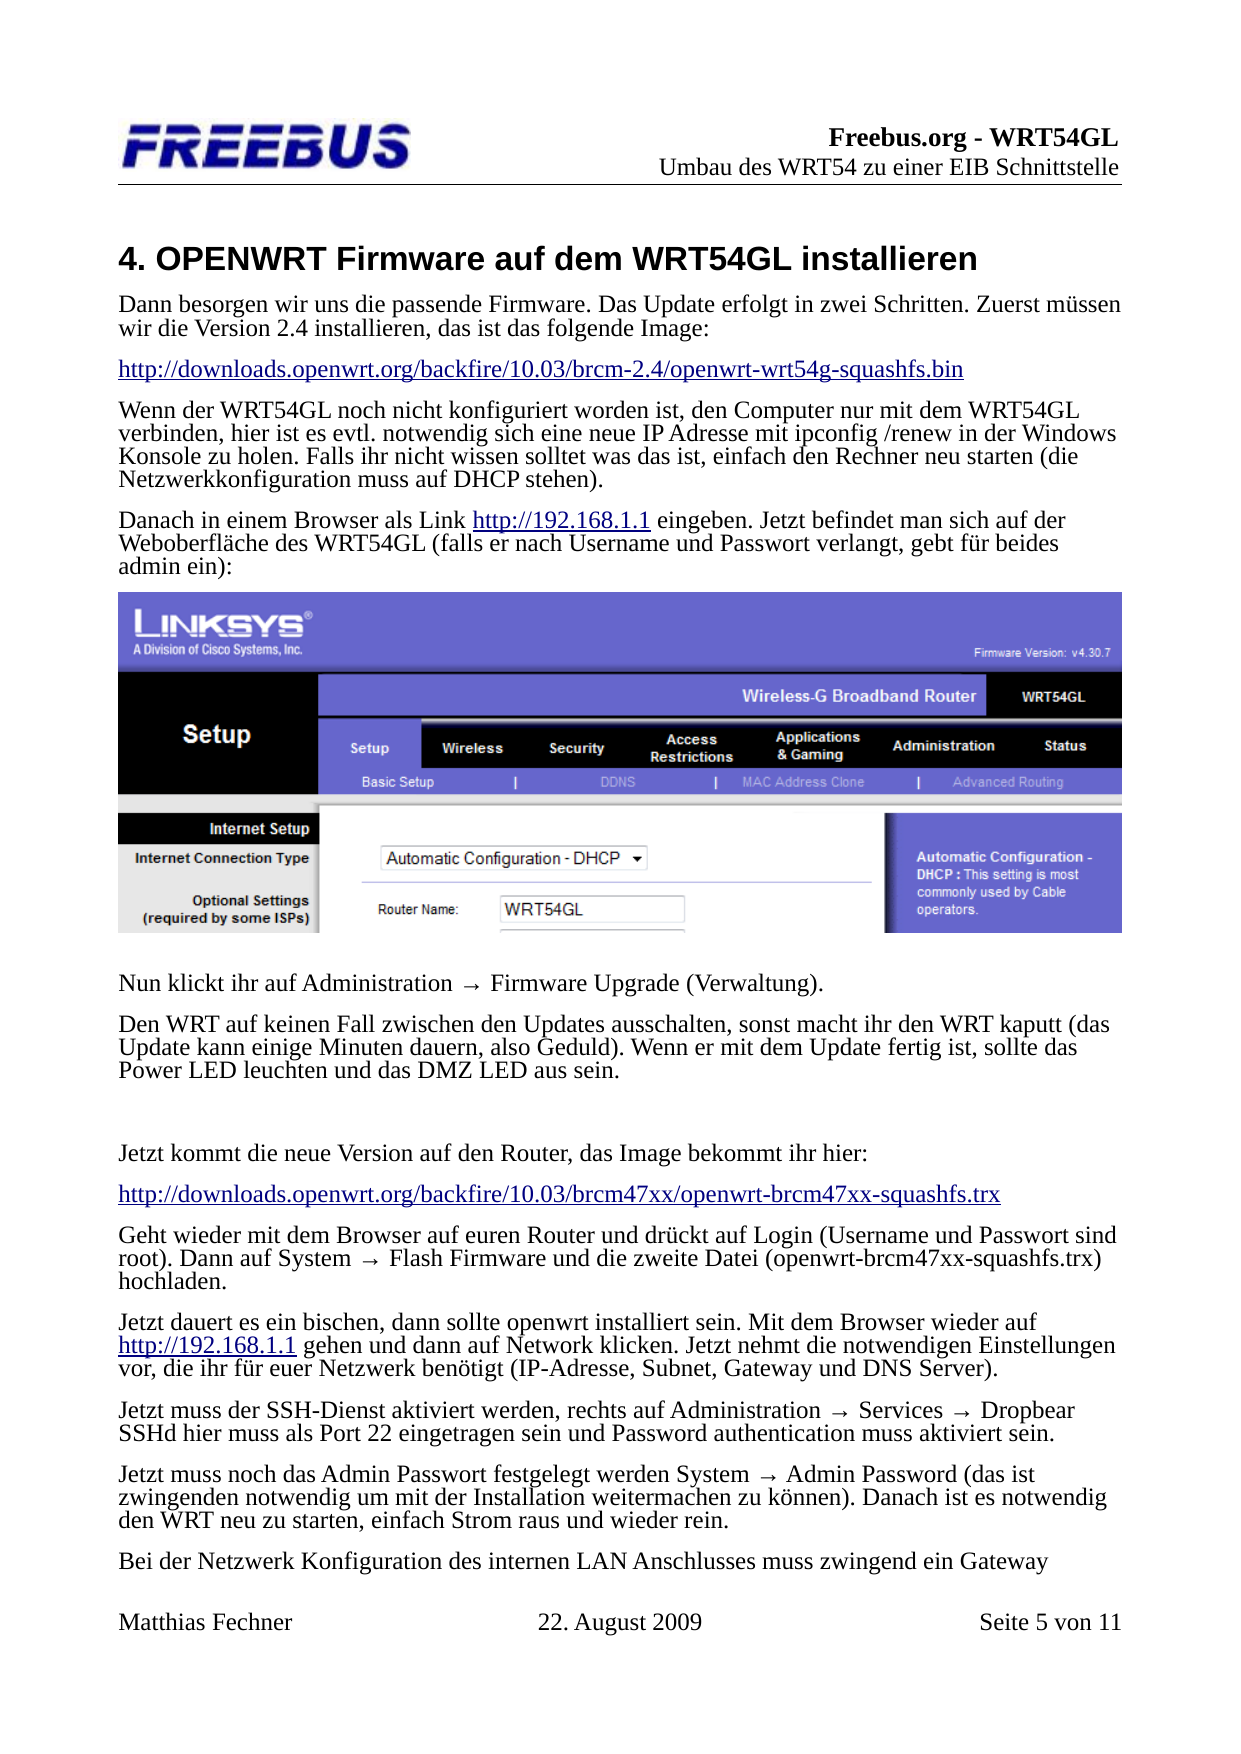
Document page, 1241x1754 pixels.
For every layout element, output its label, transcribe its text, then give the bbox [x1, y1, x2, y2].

text Wenn der WRT54GL noch nicht konfiguriert worden ist, den Computer nur mit dem WRT54GL verbinden, hier ist es evtl. notwendig sich eine neue IP Adresse mit ipconfig /renew in der Windows Konsole zu holen. Falls ihr nicht wissen solltet was das ist, einfach den Rechner neu starten (die Netzwerkkonfiguration muss auf DHCP stehen). [118, 395, 1122, 493]
picture [118, 118, 411, 172]
text Dann besorgen wir uns die passende Firmware. Das Update erfolgt in zwei Schritten. Zuerst müssen wir die Version 2.4 installieren, das ist das folgende Image: [118, 289, 1122, 341]
text http://downloads.openwrt.org/backfire/10.03/brcm47xx/openwrt-brcm47xx-squashfs.trx [118, 1179, 1122, 1208]
text Jetzt dauert es ein bischen, dann sollte openwrt installiert sein. Mit dem Browser wieder auf http://192.168.1.1 gehen und dann auf Network klicken. Jetzt nehmt die notwendigen Einstellungen vor, die ihr für euer Netzwerk benötigt (IP-Adresse, Subnet, Gateway und DNS Server). [118, 1307, 1122, 1382]
picture [118, 592, 1122, 933]
subtitle 4. OPENWRT Firmware auf dem WRT54GL installieren [118, 238, 1122, 277]
text Danach in einem Browser als Link http://192.168.1.1 eingeben. Jetzt befindet man sich auf der Weboberfläche des WRT54GL (falls er nach Username und Passwort verlangt, gebt für beides admin ein): [118, 505, 1122, 580]
text Geht wieder mit dem Browser auf euren Router und drückt auf Login (Username und Passwort sind root). Dann auf System → Flash Firmware und die zweite Datei (openwrt-brcm47xx-squashfs.trx) hochladen. [118, 1220, 1122, 1295]
text Jetzt muss der SSH-Dienst aktiviert werden, rechts auf Administration → Services → Dropbear SSHd hier muss als Port 22 eingetragen sein und Password authentication muss aktiviert sein. [118, 1395, 1122, 1446]
text Jetzt muss noch das Admin Passwort festgelegt werden System → Admin Password (das ist zwingenden notwendig um mit der Installation weitermachen zu können). Danach ist es notwendig den WRT neu zu starten, einfach Strom raus und wieder rein. [118, 1459, 1122, 1534]
text Jetzt kommt die neue Version auf den Router, das Image bekommt ihr hier: [118, 1138, 1122, 1166]
text Bei der Netzwerk Konfiguration des internen LAN Anschlusses muss zwingend ein Gateway [118, 1546, 1122, 1575]
text http://downloads.openwrt.org/backfire/10.03/brcm-2.4/openwrt-wrt54g-squashfs.bin [118, 354, 1122, 383]
text Den WRT auf keinen Fall zwischen den Updates ausschalten, sonst macht ihr den WRT kaputt (das Update kann einige Minuten dauern, also Geduld). Wenn er mit dem Update fertig ist, sollte das Power LED leuchten und das DMZ LED aus sein. [118, 1009, 1122, 1084]
text Nun klickt ihr auf Administration → Firmware Upgrade (Verwaltung). [118, 968, 1122, 997]
